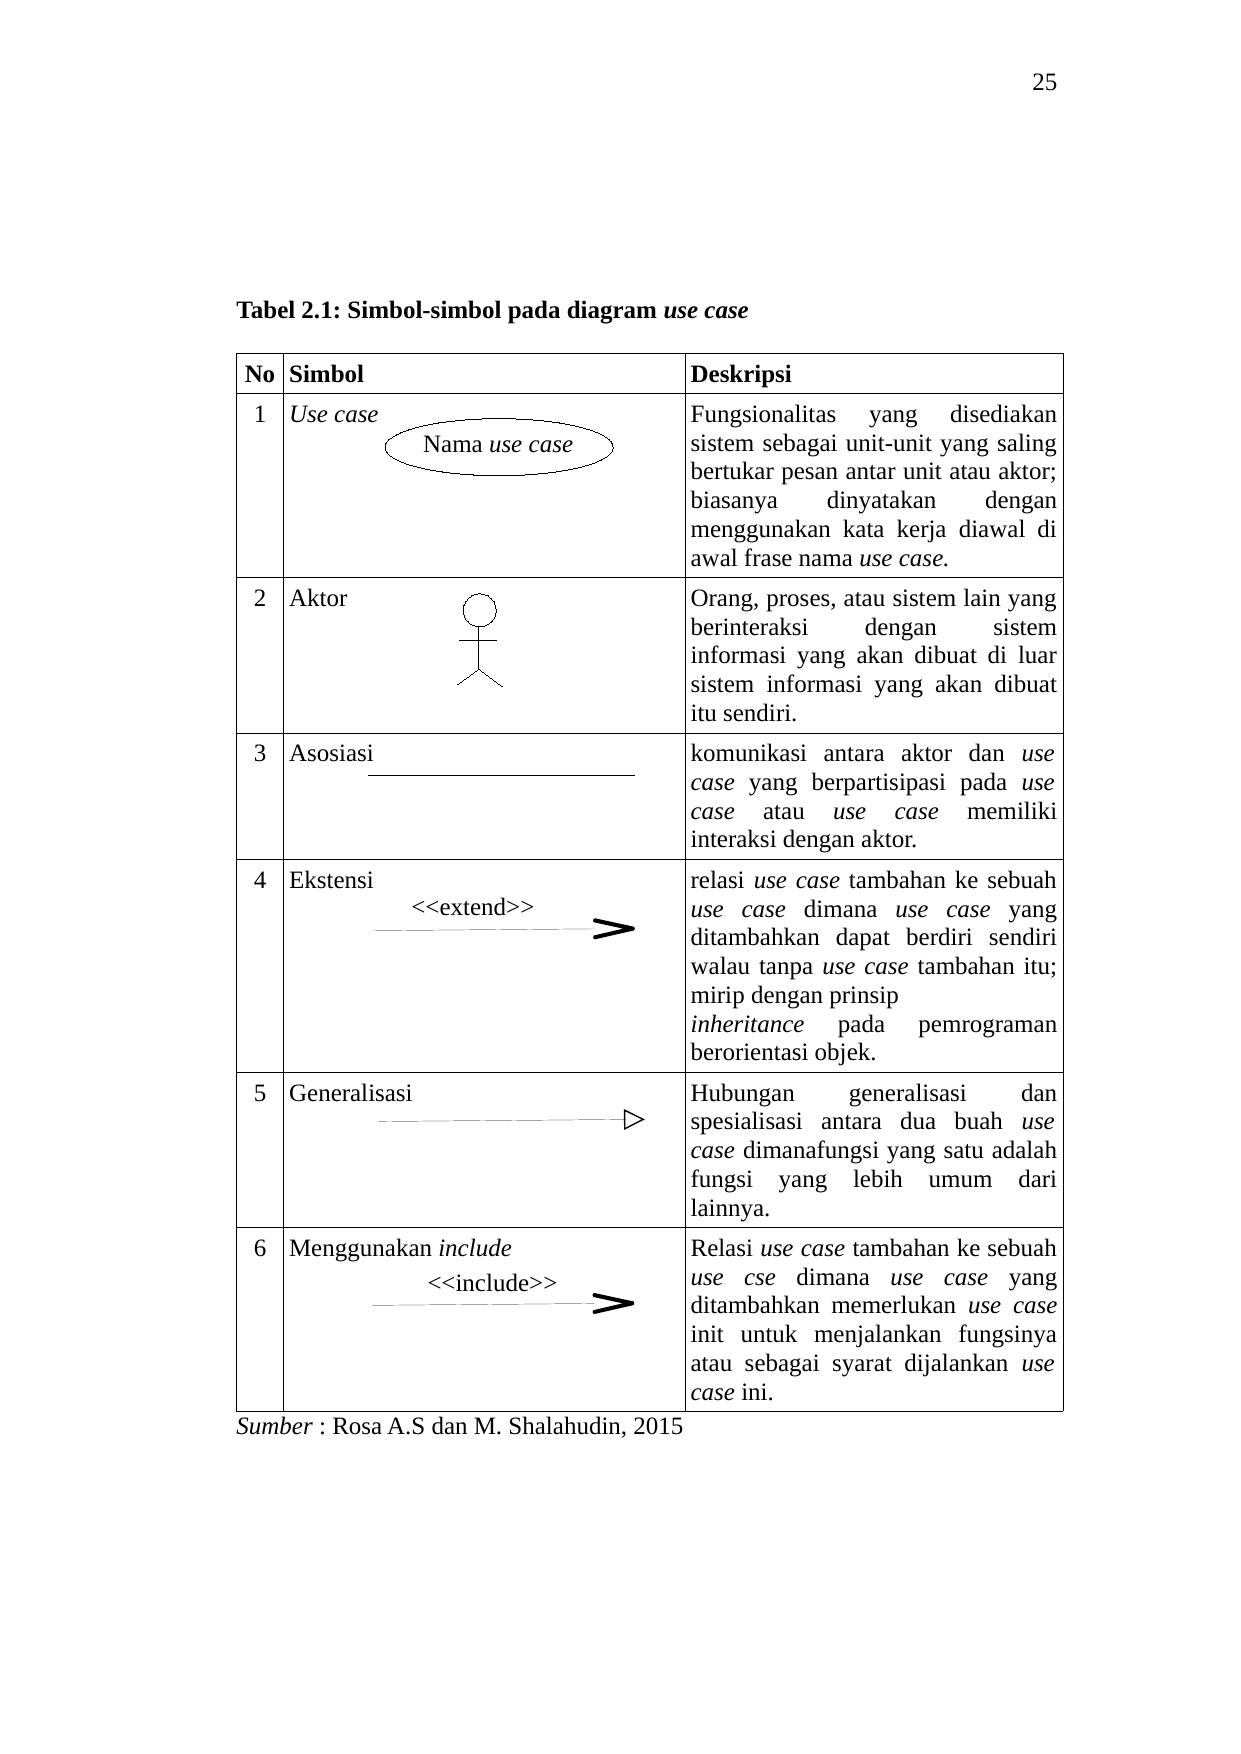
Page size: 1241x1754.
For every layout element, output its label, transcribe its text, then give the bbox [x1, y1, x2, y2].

table_cell 1 [237, 394, 283, 577]
table_cell 3 [237, 734, 283, 859]
table_cell Aktor [284, 578, 685, 732]
table_cell Menggunakan include [284, 1228, 685, 1411]
table_cell Fungsionalitas yang disediakan sistem sebagai unit-unit yang saling bertukar pesan antar unit atau aktor; biasanya dinyatakan dengan menggunakan kata kerja diawal di awal frase nama use case. [686, 394, 1063, 577]
table_cell Generalisasi [284, 1073, 685, 1227]
table_cell 5 [237, 1073, 283, 1227]
table_header Simbol [284, 354, 685, 393]
table_cell Relasi use case tambahan ke sebuah use cse dimana use case yang ditambahkan memerlukan use case init untuk menjalankan fungsinya atau sebagai syarat dijalankan use case ini. [686, 1228, 1063, 1411]
table_cell Orang, proses, atau sistem lain yang berinteraksi dengan sistem informasi yang akan dibuat di luar sistem informasi yang akan dibuat itu sendiri. [686, 578, 1063, 732]
table_header No [237, 354, 283, 393]
text Tabel 2.1: Simbol-simbol pada diagram use case [236, 295, 1063, 324]
table_cell 6 [237, 1228, 283, 1411]
table_cell Hubungan generalisasi dan spesialisasi antara dua buah use case dimanafungsi yang satu adalah fungsi yang lebih umum dari lainnya. [686, 1073, 1063, 1227]
table_cell komunikasi antara aktor dan use case yang berpartisipasi pada use case atau use case memiliki interaksi dengan aktor. [686, 734, 1063, 859]
table_cell relasi use case tambahan ke sebuah use case dimana use case yang ditambahkan dapat berdiri sendiri walau tanpa use case tambahan itu; mirip dengan prinsip inheritance pada pemrograman berorientasi objek. [686, 860, 1063, 1072]
table_cell Asosiasi [284, 734, 685, 859]
table_header Deskripsi [686, 354, 1063, 393]
table_cell Ekstensi [284, 860, 685, 1072]
table_cell Use case [284, 394, 685, 577]
text Sumber : Rosa A.S dan M. Shalahudin, 2015 [236, 1412, 1063, 1440]
table_cell 4 [237, 860, 283, 1072]
table_cell 2 [237, 578, 283, 732]
